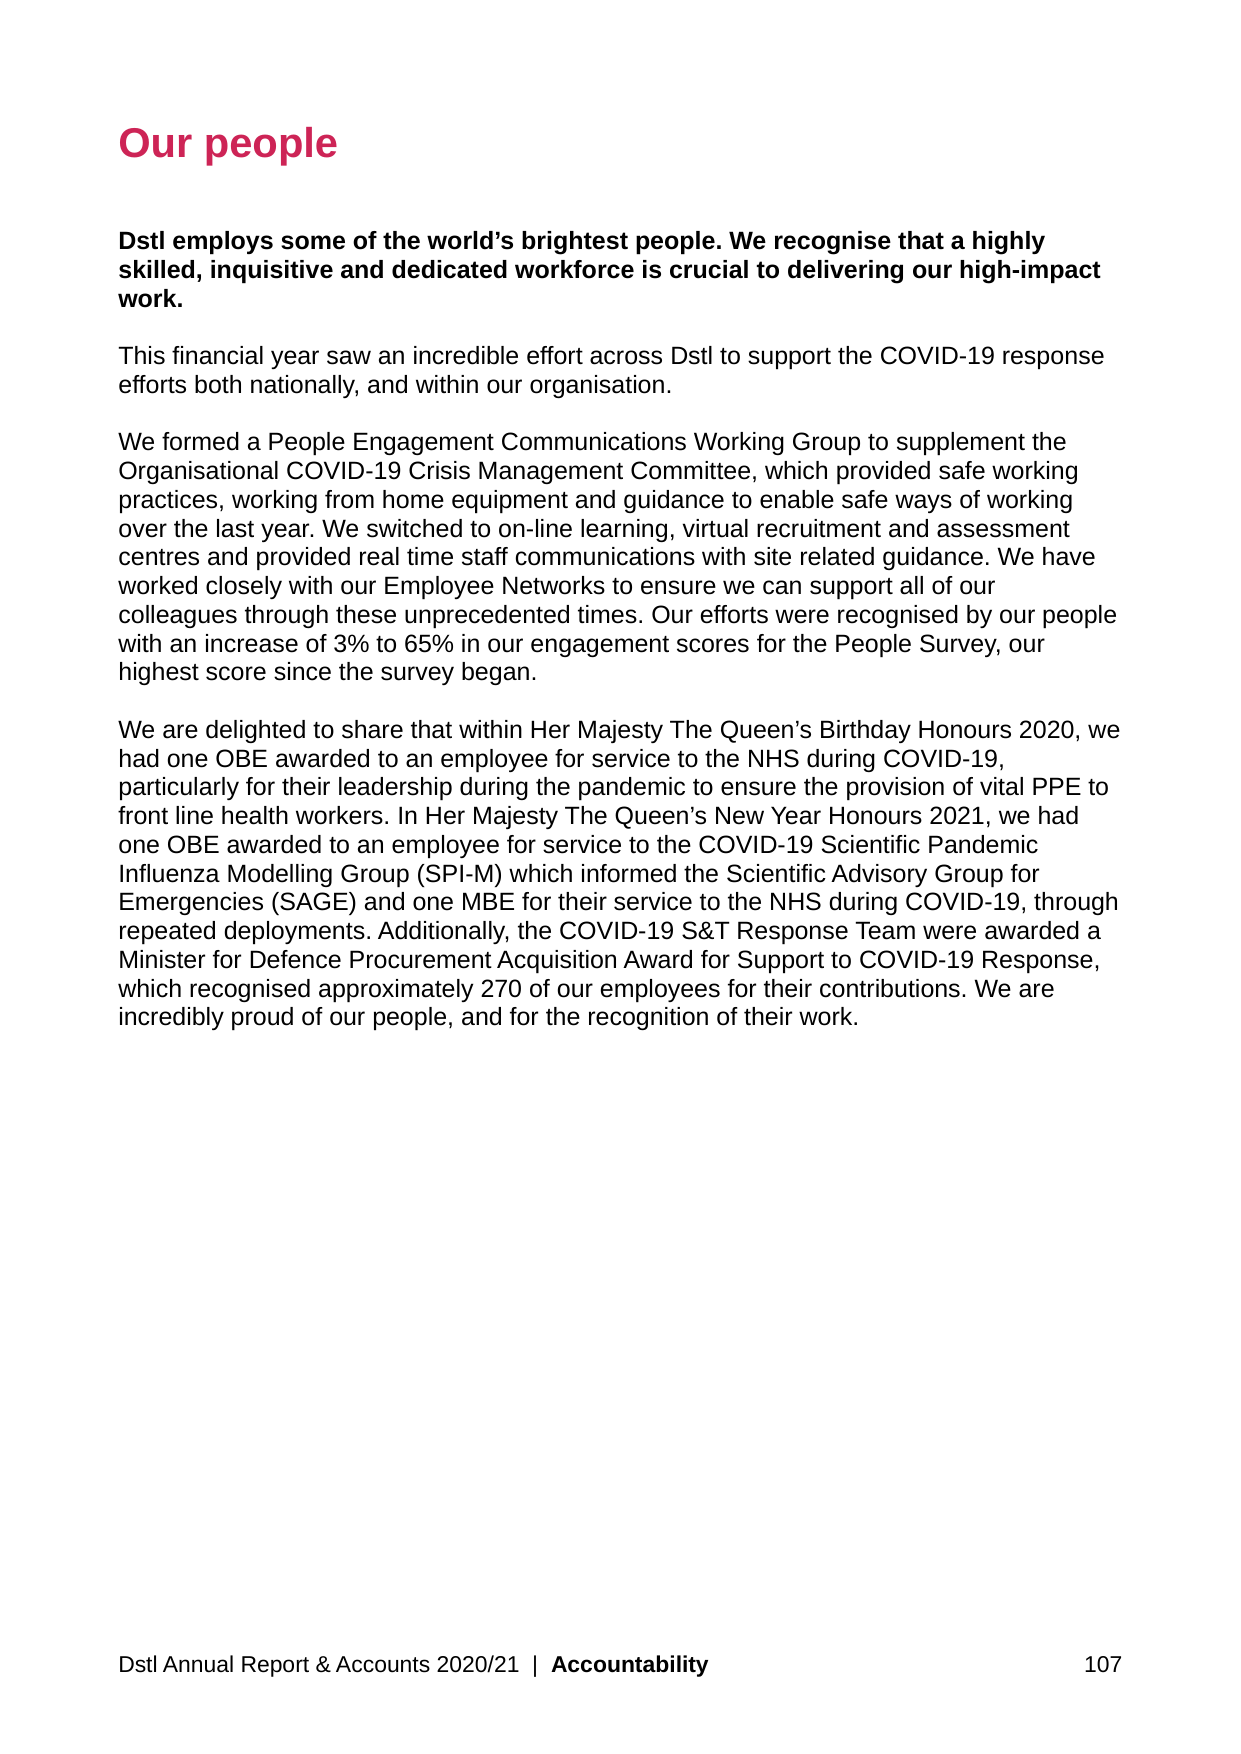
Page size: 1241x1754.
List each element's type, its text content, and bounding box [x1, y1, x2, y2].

text We are delighted to share that within Her Majesty The Queen’s Birthday Honours 2020, we had one OBE awarded to an employee for service to the NHS during COVID-19, particularly for their leadership during the pandemic to ensure the provision of vital PPE to front line health workers. In Her Majesty The Queen’s New Year Honours 2021, we had one OBE awarded to an employee for service to the COVID-19 Scientific Pandemic Influenza Modelling Group (SPI-M) which informed the Scientific Advisory Group for Emergencies (SAGE) and one MBE for their service to the NHS during COVID-19, through repeated deployments. Additionally, the COVID-19 S&T Response Team were awarded a Minister for Defence Procurement Acquisition Award for Support to COVID-19 Response, which recognised approximately 270 of our employees for their contributions. We are incredibly proud of our people, and for the recognition of their work. [118, 715, 1122, 1031]
text We formed a People Engagement Communications Working Group to supplement the Organisational COVID-19 Crisis Management Committee, which provided safe working practices, working from home equipment and guidance to enable safe ways of working over the last year. We switched to on-line learning, virtual recruitment and assessment centres and provided real time staff communications with site related guidance. We have worked closely with our Employee Networks to ensure we can support all of our colleagues through these unprecedented times. Our efforts were recognised by our people with an increase of 3% to 65% in our engagement scores for the People Survey, our highest score since the survey began. [118, 427, 1122, 686]
subtitle Our people [118, 118, 1122, 166]
text Dstl employs some of the world’s brightest people. We recognise that a highly skilled, inquisitive and dedicated workforce is crucial to delivering our high-impact work. [118, 226, 1122, 312]
text This financial year saw an incredible effort across Dstl to support the COVID-19 response efforts both nationally, and within our organisation. [118, 341, 1122, 398]
